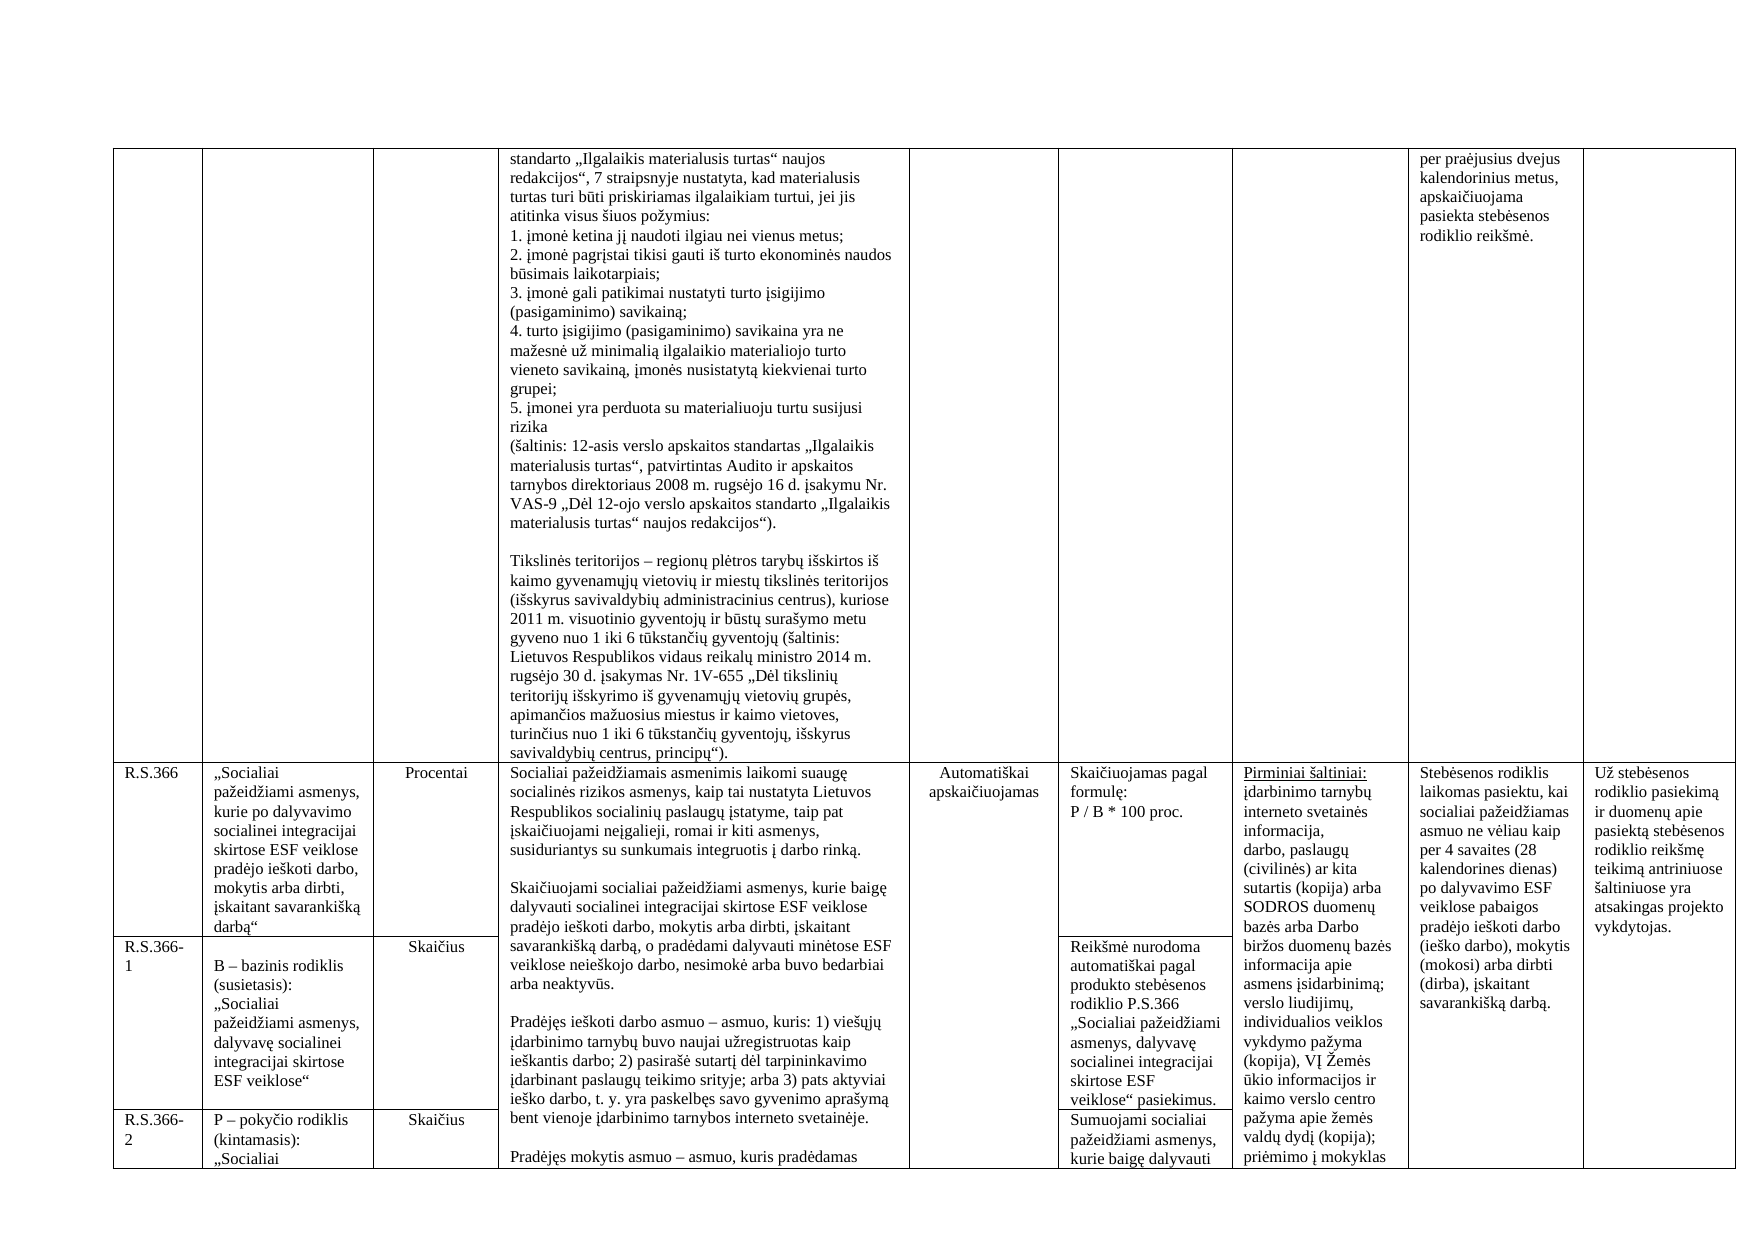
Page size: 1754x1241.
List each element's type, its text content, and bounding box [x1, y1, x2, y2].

table_cell „Socialiai pažeidžiami asmenys, kurie po dalyvavimo socialinei integracijai skirtose ESF veiklose pradėjo ieškoti darbo, mokytis arba dirbti, įskaitant savarankišką darbą“ [203, 763, 373, 936]
table_cell R.S.366-2 [114, 1110, 202, 1168]
table_cell Reikšmė nurodoma automatiškai pagal produkto stebėsenos rodiklio P.S.366 „Socialiai pažeidžiami asmenys, dalyvavę socialinei integracijai skirtose ESF veiklose“ pasiekimus. [1059, 937, 1232, 1109]
table_cell Skaičius [374, 1110, 498, 1168]
table_cell B – bazinis rodiklis (susietasis): „Socialiai pažeidžiami asmenys, dalyvavę socialinei integracijai skirtose ESF veiklose“ [203, 937, 373, 1109]
table_cell Už stebėsenos rodiklio pasiekimą ir duomenų apie pasiektą stebėsenos rodiklio reikšmę teikimą antriniuose šaltiniuose yra atsakingas projekto vykdytojas. [1584, 763, 1735, 1168]
table_cell [910, 149, 1058, 762]
table_cell P – pokyčio rodiklis (kintamasis): „Socialiai [203, 1110, 373, 1168]
table_cell Pirminiai šaltiniai: įdarbinimo tarnybų interneto svetainės informacija, darbo, paslaugų (civilinės) ar kita sutartis (kopija) arba SODROS duomenų bazės arba Darbo biržos duomenų bazės informacija apie asmens įsidarbinimą; verslo liudijimų, individualios veiklos vykdymo pažyma (kopija), VĮ Žemės ūkio informacijos ir kaimo verslo centro pažyma apie žemės valdų dydį (kopija); priėmimo į mokyklas [1233, 763, 1408, 1168]
table_cell [114, 149, 202, 762]
table_cell Stebėsenos rodiklis laikomas pasiektu, kai socialiai pažeidžiamas asmuo ne vėliau kaip per 4 savaites (28 kalendorines dienas) po dalyvavimo ESF veiklose pabaigos pradėjo ieškoti darbo (ieško darbo), mokytis (mokosi) arba dirbti (dirba), įskaitant savarankišką darbą. [1409, 763, 1583, 1168]
table_cell [374, 149, 498, 762]
table_cell Skaičius [374, 937, 498, 1109]
table_cell [1584, 149, 1735, 762]
table_cell Procentai [374, 763, 498, 936]
table_cell R.S.366-1 [114, 937, 202, 1109]
table_cell Automatiškai apskaičiuojamas [910, 763, 1058, 1168]
table_cell R.S.366 [114, 763, 202, 936]
table_cell per praėjusius dvejus kalendorinius metus, apskaičiuojama pasiekta stebėsenos rodiklio reikšmė. [1409, 149, 1583, 762]
table_cell [1233, 149, 1408, 762]
table_cell Skaičiuojamas pagal formulę: P / B * 100 proc. [1059, 763, 1232, 936]
table_cell Sumuojami socialiai pažeidžiami asmenys, kurie baigę dalyvauti [1059, 1110, 1232, 1168]
table_cell [203, 149, 373, 762]
table_cell Socialiai pažeidžiamais asmenimis laikomi suaugę socialinės rizikos asmenys, kaip tai nustatyta Lietuvos Respublikos socialinių paslaugų įstatyme, taip pat įskaičiuojami neįgalieji, romai ir kiti asmenys, susiduriantys su sunkumais integruotis į darbo rinką. Skaičiuojami socialiai pažeidžiami asmenys, kurie baigę dalyvauti socialinei integracijai skirtose ESF veiklose pradėjo ieškoti darbo, mokytis arba dirbti, įskaitant savarankišką darbą, o pradėdami dalyvauti minėtose ESF veiklose neieškojo darbo, nesimokė arba buvo bedarbiai arba neaktyvūs. Pradėjęs ieškoti darbo asmuo – asmuo, kuris: 1) viešųjų įdarbinimo tarnybų buvo naujai užregistruotas kaip ieškantis darbo; 2) pasirašė sutartį dėl tarpininkavimo įdarbinant paslaugų teikimo srityje; arba 3) pats aktyviai ieško darbo, t. y. yra paskelbęs savo gyvenimo aprašymą bent vienoje įdarbinimo tarnybos interneto svetainėje. Pradėjęs mokytis asmuo – asmuo, kuris pradėdamas [499, 763, 909, 1168]
table_cell [1059, 149, 1232, 762]
table_cell standarto „Ilgalaikis materialusis turtas“ naujos redakcijos“, 7 straipsnyje nustatyta, kad materialusis turtas turi būti priskiriamas ilgalaikiam turtui, jei jis atitinka visus šiuos požymius: 1. įmonė ketina jį naudoti ilgiau nei vienus metus; 2. įmonė pagrįstai tikisi gauti iš turto ekonominės naudos būsimais laikotarpiais; 3. įmonė gali patikimai nustatyti turto įsigijimo (pasigaminimo) savikainą; 4. turto įsigijimo (pasigaminimo) savikaina yra ne mažesnė už minimalią ilgalaikio materialiojo turto vieneto savikainą, įmonės nusistatytą kiekvienai turto grupei; 5. įmonei yra perduota su materialiuoju turtu susijusi rizika (šaltinis: 12-asis verslo apskaitos standartas „Ilgalaikis materialusis turtas“, patvirtintas Audito ir apskaitos tarnybos direktoriaus 2008 m. rugsėjo 16 d. įsakymu Nr. VAS-9 „Dėl 12-ojo verslo apskaitos standarto „Ilgalaikis materialusis turtas“ naujos redakcijos“). Tikslinės teritorijos – regionų plėtros tarybų išskirtos iš kaimo gyvenamųjų vietovių ir miestų tikslinės teritorijos (išskyrus savivaldybių administracinius centrus), kuriose 2011 m. visuotinio gyventojų ir būstų surašymo metu gyveno nuo 1 iki 6 tūkstančių gyventojų (šaltinis: Lietuvos Respublikos vidaus reikalų ministro 2014 m. rugsėjo 30 d. įsakymas Nr. 1V-655 „Dėl tikslinių teritorijų išskyrimo iš gyvenamųjų vietovių grupės, apimančios mažuosius miestus ir kaimo vietoves, turinčius nuo 1 iki 6 tūkstančių gyventojų, išskyrus savivaldybių centrus, principų“). [499, 149, 909, 762]
